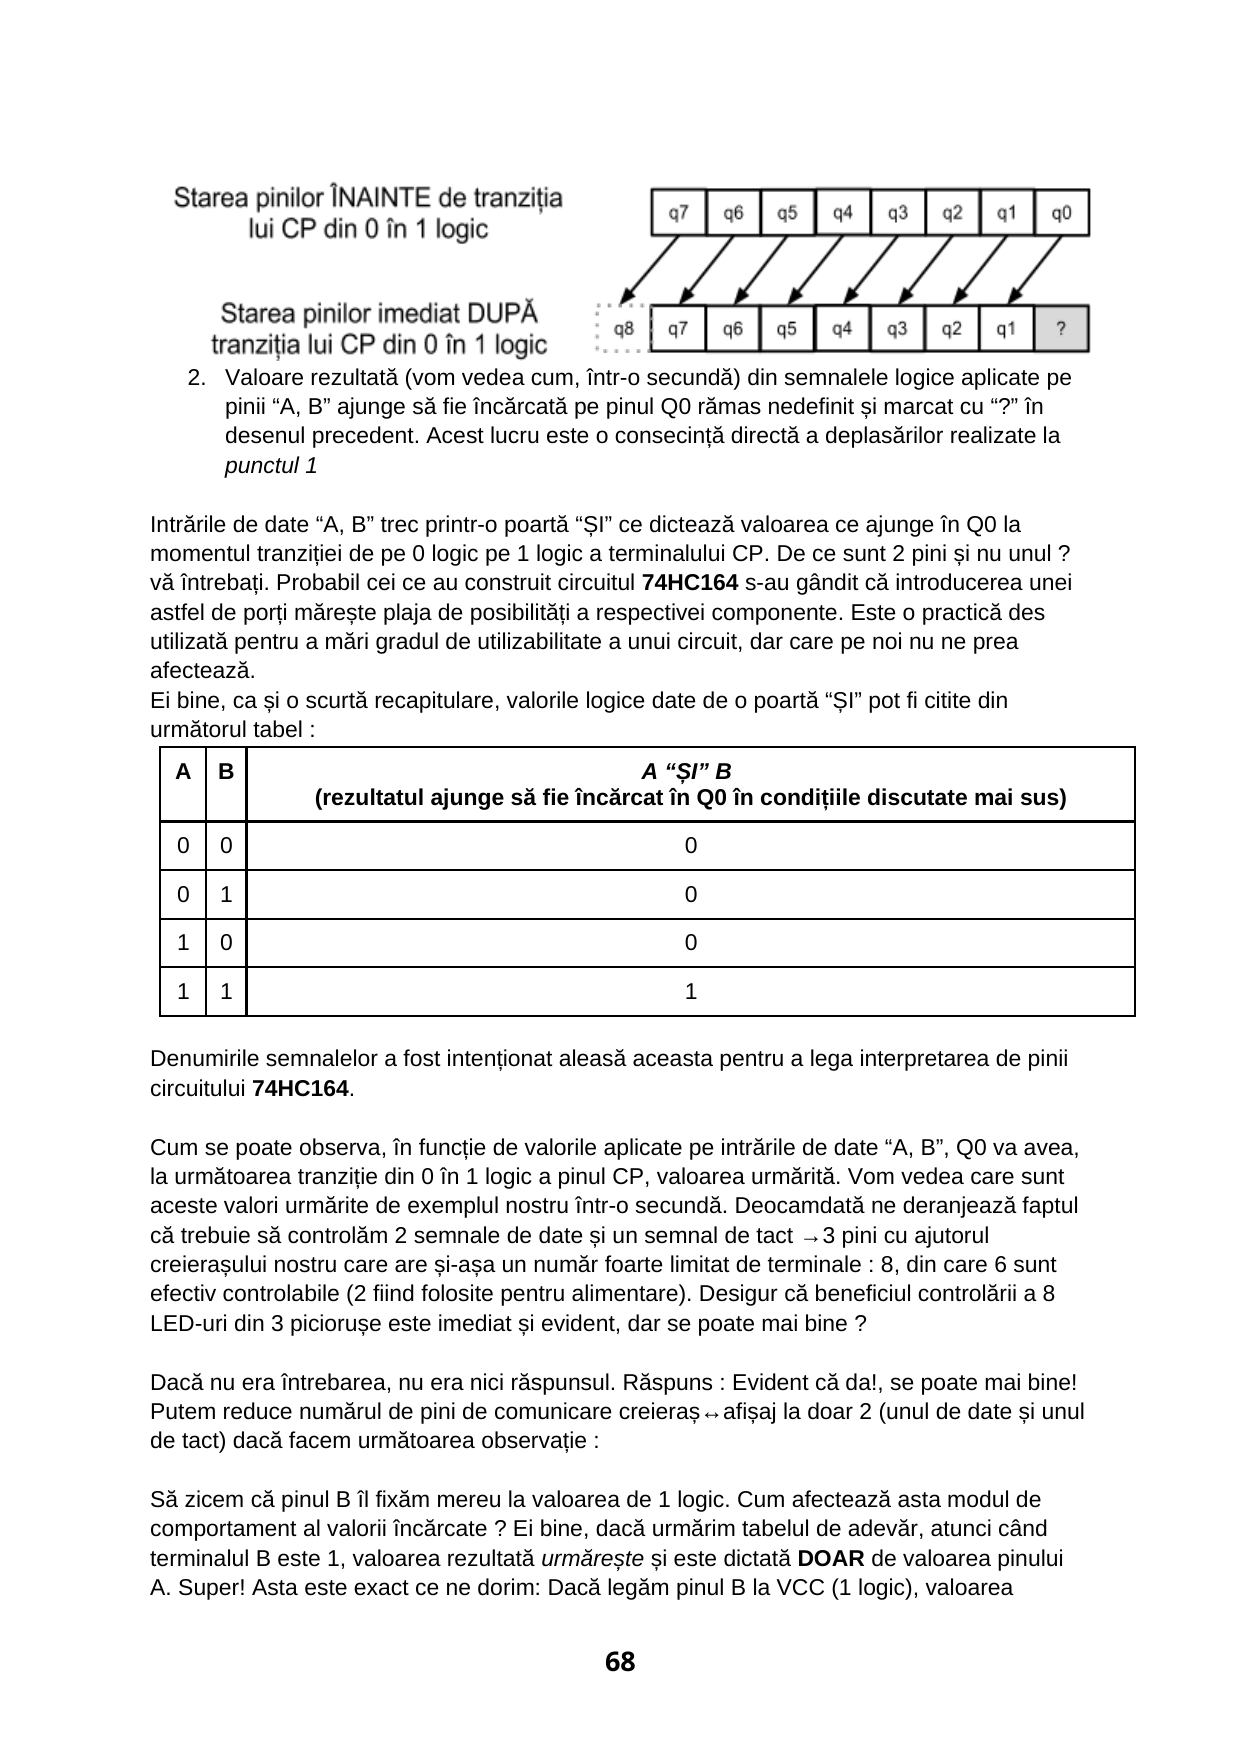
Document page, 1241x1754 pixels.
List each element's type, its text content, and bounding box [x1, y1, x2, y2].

text Să zicem că pinul B îl fixăm mereu la valoarea de 1 logic. Cum afectează asta modul de comportament al valorii încărcate ? Ei bine, dacă urmărim tabelul de adevăr, atunci când terminalul B este 1, valoarea rezultată urmărește și este dictată DOAR de valoarea pinului A. Super! Asta este exact ce ne dorim: Dacă legăm pinul B la VCC (1 logic), valoarea [150, 1487, 1091, 1600]
picture [150, 179, 1091, 361]
text Intrările de date “A, B” trec printr-o poartă “ȘI” ce dictează valoarea ce ajunge în Q0 la momentul tranziției de pe 0 logic pe 1 logic a terminalului CP. De ce sunt 2 pini și nu unul ? vă întrebați. Probabil cei ce au construit circuitul 74HC164 s-au gândit că introducerea unei astfel de porți mărește plaja de posibilități a respectivei componente. Este o practică des utilizată pentru a mări gradul de utilizabilitate a unui circuit, dar care pe noi nu ne prea afectează. [150, 511, 1091, 684]
table_cell 0 [161, 823, 205, 869]
table_header A “ȘI” B (rezultatul ajunge să fie încărcat în Q0 în condițiile discutate mai sus) [248, 748, 1134, 820]
text Dacă nu era întrebarea, nu era nici răspunsul. Răspuns : Evident că da!, se poate mai bine! Putem reduce numărul de pini de comunicare creieraș↔afișaj la doar 2 (unul de date și unul de tact) dacă facem următoarea observație : [150, 1369, 1091, 1453]
text Denumirile semnalelor a fost intenționat aleasă aceasta pentru a lega interpretarea de pinii circuitului 74HC164. [150, 1046, 1091, 1101]
table_cell 1 [207, 968, 245, 1014]
table_cell 1 [248, 968, 1134, 1014]
text Cum se poate observa, în funcție de valorile aplicate pe intrările de date “A, B”, Q0 va avea, la următoarea tranziție din 0 în 1 logic a pinul CP, valoarea urmărită. Vom vedea care sunt aceste valori urmărite de exemplul nostru într-o secundă. Deocamdată ne deranjează faptul că trebuie să controlăm 2 semnale de date și un semnal de tact →3 pini cu ajutorul creierașului nostru care are și-așa un număr foarte limitat de terminale : 8, din care 6 sunt efectiv controlabile (2 fiind folosite pentru alimentare). Desigur că beneficiul controlării a 8 LED-uri din 3 piciorușe este imediat și evident, dar se poate mai bine ? [150, 1134, 1091, 1336]
table_cell 0 [248, 823, 1134, 869]
table_cell 0 [207, 920, 245, 966]
table_cell 1 [161, 968, 205, 1014]
table_cell 0 [161, 871, 205, 917]
table_header A [161, 748, 205, 820]
list Valoare rezultată (vom vedea cum, într-o secundă) din semnalele logice aplicate pe pinii “A, B” ajunge să fie încărcată pe pinul Q0 rămas nedefinit și marcat cu “?” în desenul precedent. Acest lucru este o consecință directă a deplasărilor realizate la punctul 1 [187, 364, 1091, 478]
text Ei bine, ca și o scurtă recapitulare, valorile logice date de o poartă “ȘI” pot fi citite din următorul tabel : [150, 687, 1091, 742]
table_cell 0 [248, 871, 1134, 917]
table_cell 1 [161, 920, 205, 966]
table_cell 0 [248, 920, 1134, 966]
table_cell 1 [207, 871, 245, 917]
table_cell 0 [207, 823, 245, 869]
table_header B [207, 748, 245, 820]
